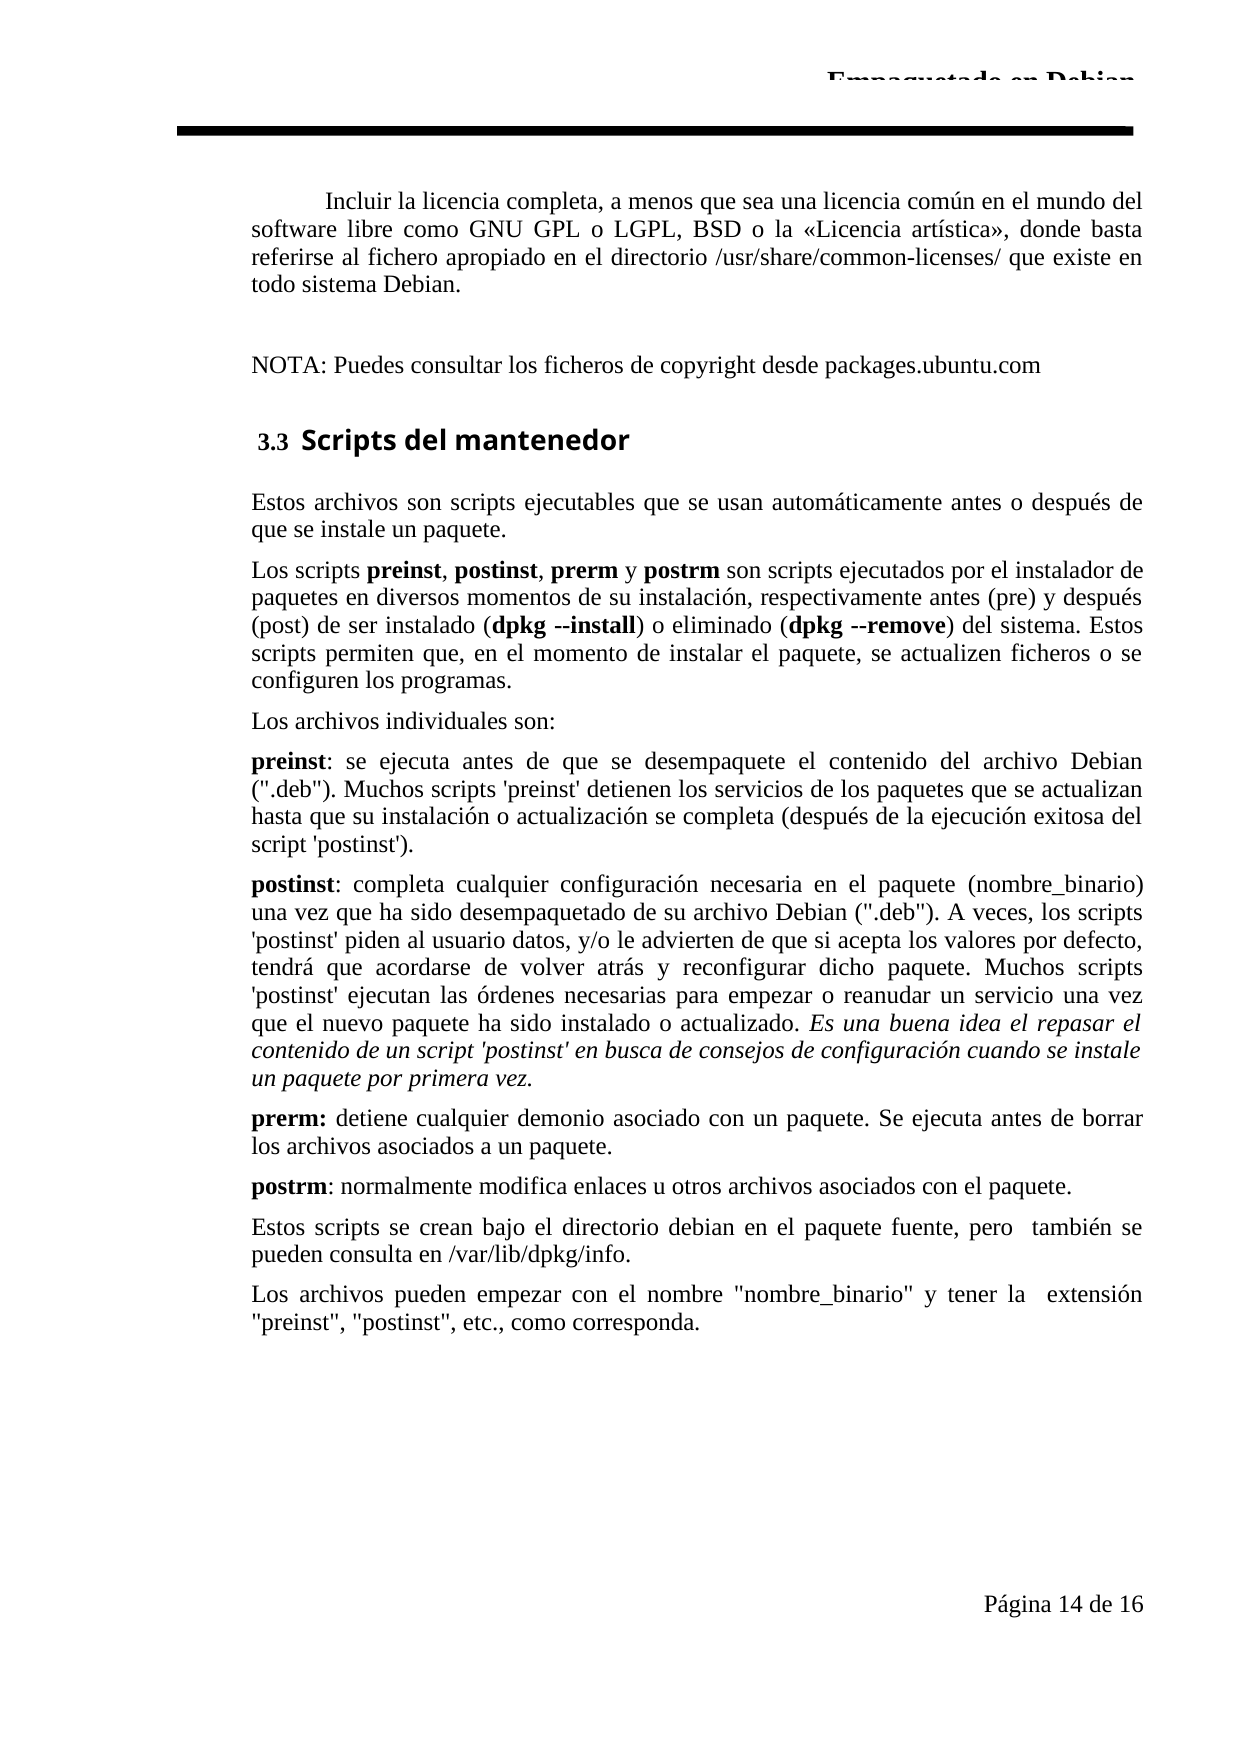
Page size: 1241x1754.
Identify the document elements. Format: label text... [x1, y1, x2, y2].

text preinst: se ejecuta antes de que se desempaquete el contenido del archivo Debian (".deb"). Muchos scripts 'preinst' detienen los servicios de los paquetes que se actualizan hasta que su instalación o actualización se completa (después de la ejecución exitosa del script 'postinst'). [251, 747, 1144, 858]
text NOTA: Puedes consultar los ficheros de copyright desde packages.ubuntu.com [251, 351, 1144, 378]
text Incluir la licencia completa, a menos que sea una licencia común en el mundo del software libre como GNU GPL o LGPL, BSD o la «Licencia artística», donde basta referirse al fichero apropiado en el directorio /usr/share/common-licenses/ que existe en todo sistema Debian. [251, 187, 1144, 298]
text Los archivos individuales son: [251, 707, 1144, 734]
subtitle Scripts del mantenedor [251, 420, 1144, 459]
text postinst: completa cualquier configuración necesaria en el paquete (nombre_binario) una vez que ha sido desempaquetado de su archivo Debian (".deb"). A veces, los scripts 'postinst' piden al usuario datos, y/o le advierten de que si acepta los valores por defecto, tendrá que acordarse de volver atrás y reconfigurar dicho paquete. Muchos scripts 'postinst' ejecutan las órdenes necesarias para empezar o reanudar un servicio una vez que el nuevo paquete ha sido instalado o actualizado. Es una buena idea el repasar el contenido de un script 'postinst' en busca de consejos de configuración cuando se instale un paquete por primera vez. [251, 870, 1144, 1092]
text prerm: detiene cualquier demonio asociado con un paquete. Se ejecuta antes de borrar los archivos asociados a un paquete. [251, 1104, 1144, 1160]
text Estos scripts se crean bajo el directorio debian en el paquete fuente, pero también se pueden consulta en /var/lib/dpkg/info. [251, 1213, 1144, 1268]
text Los scripts preinst, postinst, prerm y postrm son scripts ejecutados por el instalador de paquetes en diversos momentos de su instalación, respectivamente antes (pre) y después (post) de ser instalado (dpkg --install) o eliminado (dpkg --remove) del sistema. Estos scripts permiten que, en el momento de instalar el paquete, se actualizen ficheros o se configuren los programas. [251, 556, 1144, 694]
text postrm: normalmente modifica enlaces u otros archivos asociados con el paquete. [251, 1172, 1144, 1200]
text Estos archivos son scripts ejecutables que se usan automáticamente antes o después de que se instale un paquete. [251, 488, 1144, 543]
text Los archivos pueden empezar con el nombre "nombre_binario" y tener la extensión "preinst", "postinst", etc., como corresponda. [251, 1281, 1144, 1336]
